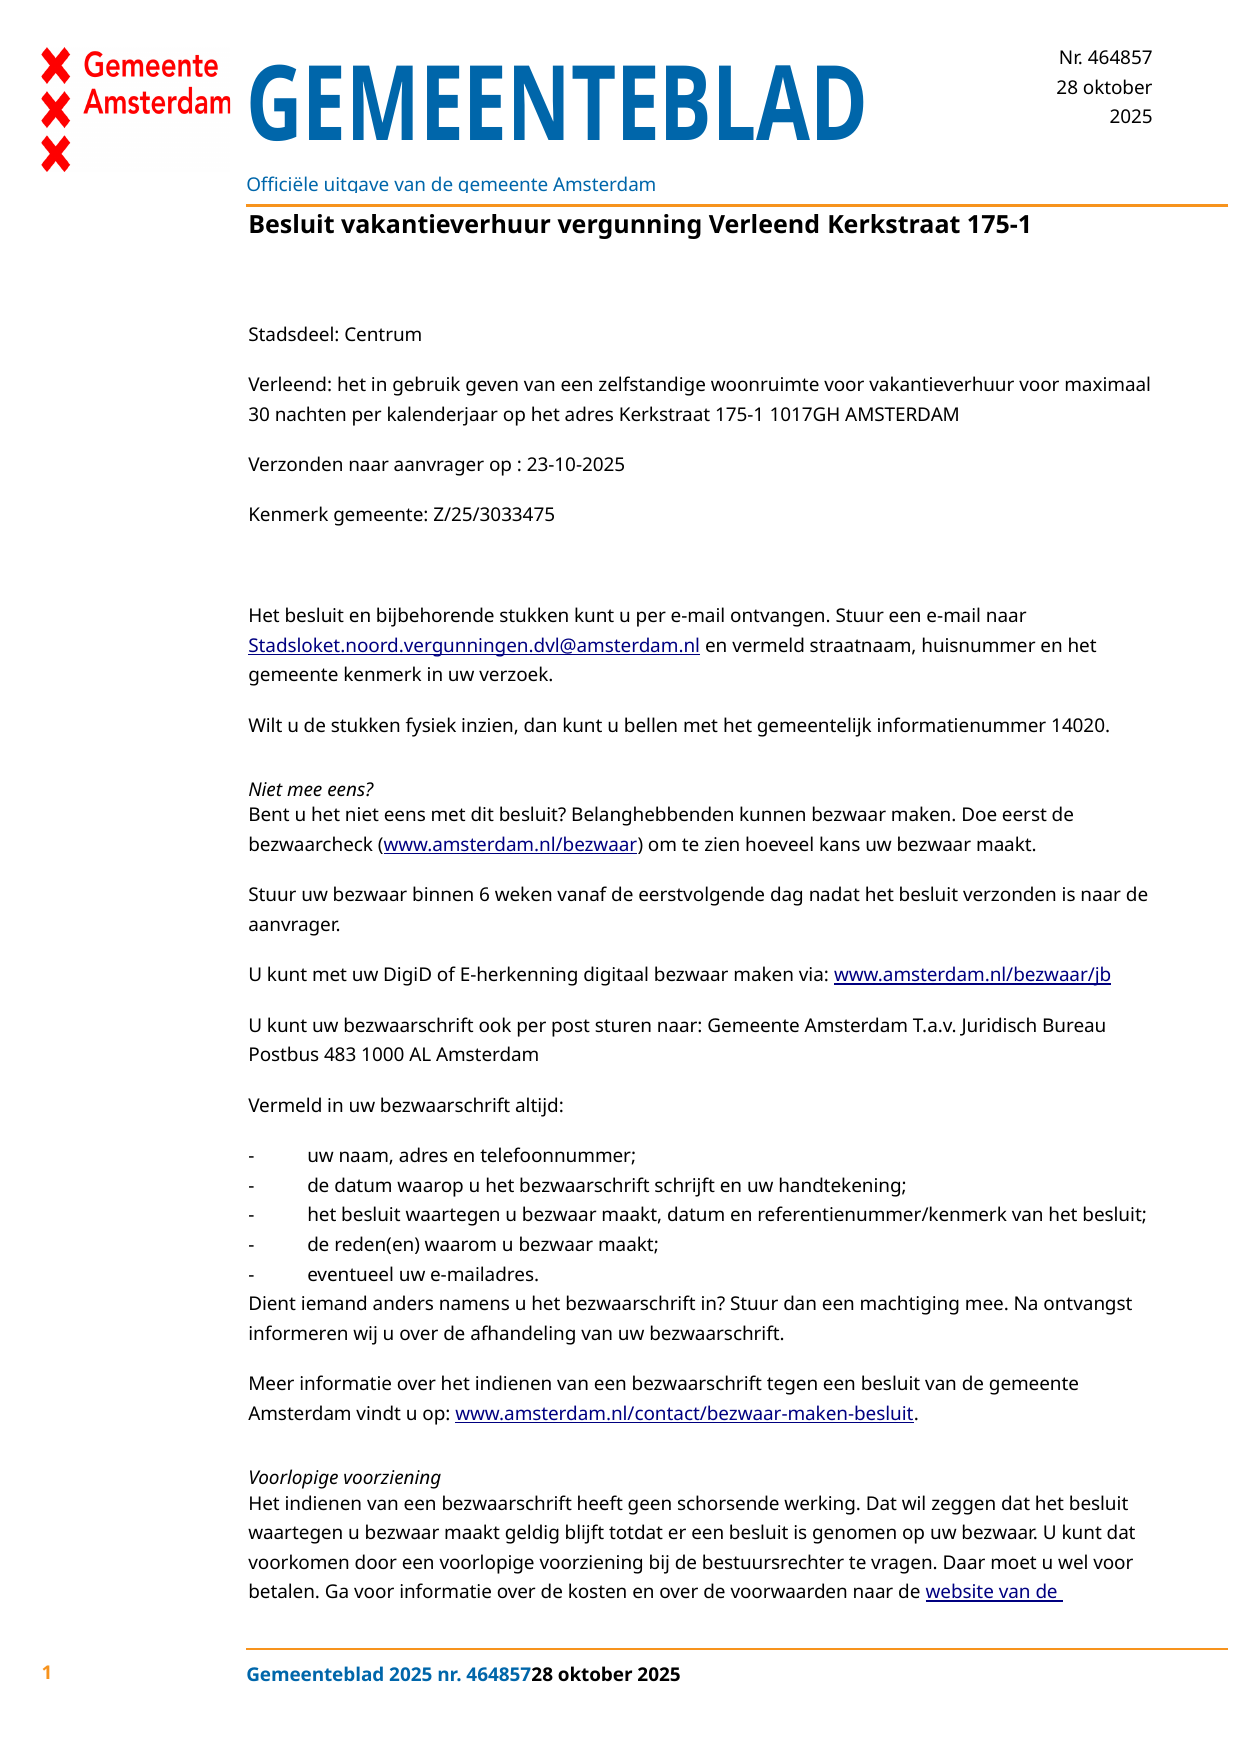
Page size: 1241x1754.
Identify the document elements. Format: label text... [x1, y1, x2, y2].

text Stadsdeel: Centrum [248, 321, 1152, 346]
list de reden(en) waarom u bezwaar maakt; [248, 1231, 1152, 1257]
text Vermeld in uw bezwaarschrift altijd: [248, 1092, 1152, 1118]
text Wilt u de stukken fysiek inzien, dan kunt u bellen met het gemeentelijk informatienummer 14020. [248, 712, 1152, 738]
text Stuur uw bezwaar binnen 6 weken vanaf de eerstvolgende dag nadat het besluit verzonden is naar de aanvrager. [248, 882, 1152, 937]
text Meer informatie over het indienen van een bezwaarschrift tegen een besluit van de gemeente Amsterdam vindt u op: www.amsterdam.nl/contact/bezwaar-maken-besluit. [248, 1370, 1152, 1426]
list uw naam, adres en telefoonnummer; [248, 1142, 1152, 1168]
text Het besluit en bijbehorende stukken kunt u per e-mail ontvangen. Stuur een e-mail naar Stadsloket.noord.vergunningen.dvl@amsterdam.nl en vermeld straatnaam, huisnummer en het gemeente kenmerk in uw verzoek. [248, 602, 1152, 687]
text Voorlopige voorziening [248, 1464, 1152, 1490]
text Kenmerk gemeente: Z/25/3033475 [248, 502, 1152, 527]
text Het indienen van een bezwaarschrift heeft geen schorsende werking. Dat wil zeggen dat het besluit waartegen u bezwaar maakt geldig blijft totdat er een besluit is genomen op uw bezwaar. U kunt dat voorkomen door een voorlopige voorziening bij de bestuursrechter te vragen. Daar moet u wel voor betalen. Ga voor informatie over de kosten en over de voorwaarden naar de website van de [248, 1490, 1152, 1604]
text Niet mee eens? [248, 776, 1152, 802]
text Bent u het niet eens met dit besluit? Belanghebbenden kunnen bezwaar maken. Doe eerst de bezwaarcheck (www.amsterdam.nl/bezwaar) om te zien hoeveel kans uw bezwaar maakt. [248, 802, 1152, 857]
text Verzonden naar aanvrager op : 23-10-2025 [248, 451, 1152, 477]
text Dient iemand anders namens u het bezwaarschrift in? Stuur dan een machtiging mee. Na ontvangst informeren wij u over de afhandeling van uw bezwaarschrift. [248, 1290, 1152, 1346]
list de datum waarop u het bezwaarschrift schrijft en uw handtekening; [248, 1172, 1152, 1198]
list het besluit waartegen u bezwaar maakt, datum en referentienummer/kenmerk van het besluit; [248, 1202, 1152, 1227]
text Besluit vakantieverhuur vergunning Verleend Kerkstraat 175-1 [248, 207, 1152, 241]
text U kunt uw bezwaarschrift ook per post sturen naar: Gemeente Amsterdam T.a.v. Juridisch Bureau Postbus 483 1000 AL Amsterdam [248, 1012, 1152, 1067]
text U kunt met uw DigiD of E-herkenning digitaal bezwaar maken via: www.amsterdam.nl/bezwaar/jb [248, 962, 1152, 987]
text Verleend: het in gebruik geven van een zelfstandige woonruimte voor vakantieverhuur voor maximaal 30 nachten per kalenderjaar op het adres Kerkstraat 175-1 1017GH AMSTERDAM [248, 371, 1152, 426]
list eventueel uw e-mailadres. [248, 1261, 1152, 1287]
picture [41, 47, 231, 172]
